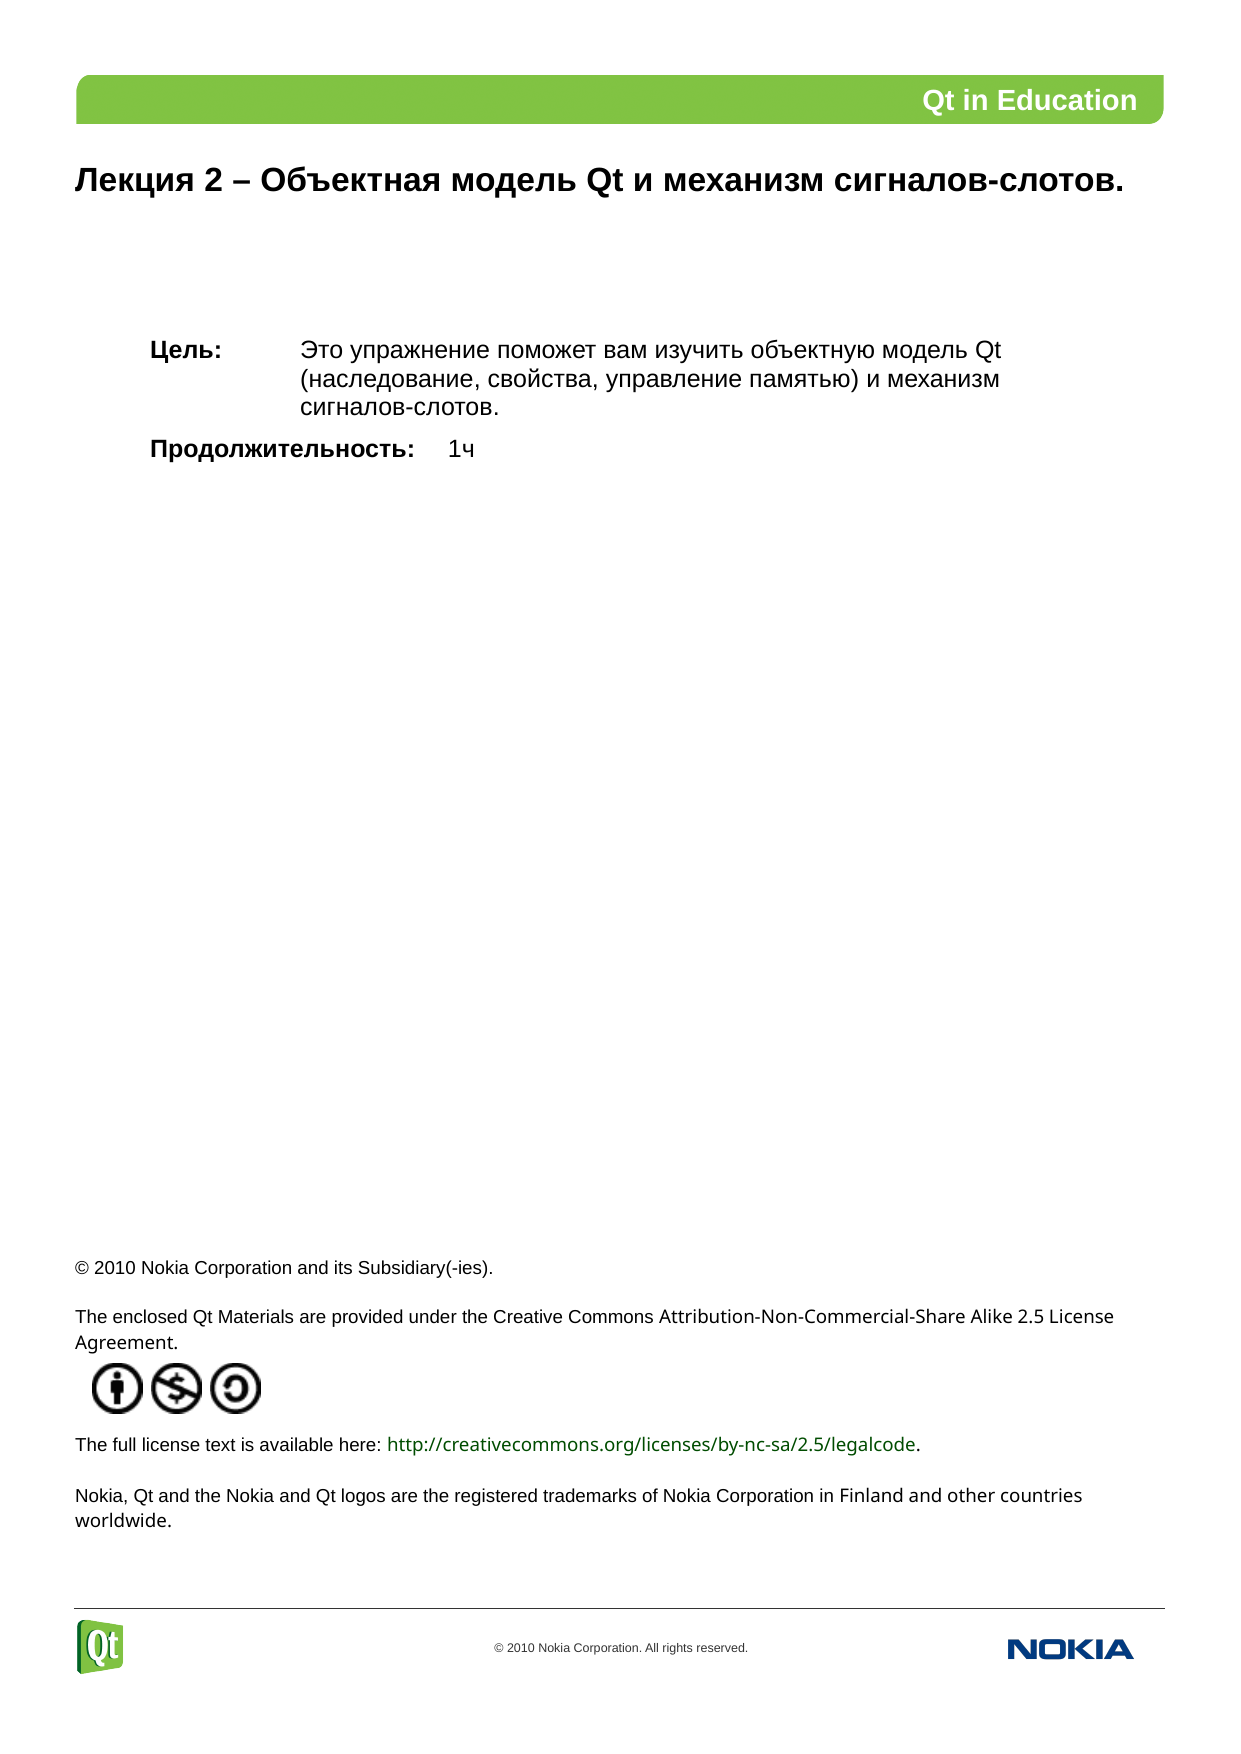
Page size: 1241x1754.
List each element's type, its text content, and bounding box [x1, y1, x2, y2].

picture [76, 75, 1164, 124]
text The enclosed Qt Materials are provided under the Creative Commons Attribution-Non-Commercial-Share Alike 2.5 License Agreement. [75, 1303, 1165, 1354]
text The full license text is available here: http://creativecommons.org/licenses/by-nc-sa/2.5/legalcode. [75, 1431, 1165, 1457]
picture [978, 1610, 1164, 1688]
text Продолжительность: 1ч [150, 433, 1090, 462]
text Nokia, Qt and the Nokia and Qt logos are the registered trademarks of Nokia Corporation in Finland and other countries worldwide. [75, 1482, 1165, 1533]
picture [73, 1615, 127, 1679]
picture [92, 1363, 143, 1414]
picture [210, 1363, 261, 1414]
text Цель: Это упражнение поможет вам изучить объектную модель Qt (наследование, свойства, управление памятью) и механизм сигналов-слотов. [150, 335, 1090, 421]
text © 2010 Nokia Corporation and its Subsidiary(-ies). [75, 1256, 1165, 1278]
subtitle Лекция 2 – Объектная модель Qt и механизм сигналов-слотов. [75, 160, 1165, 199]
picture [151, 1363, 202, 1414]
